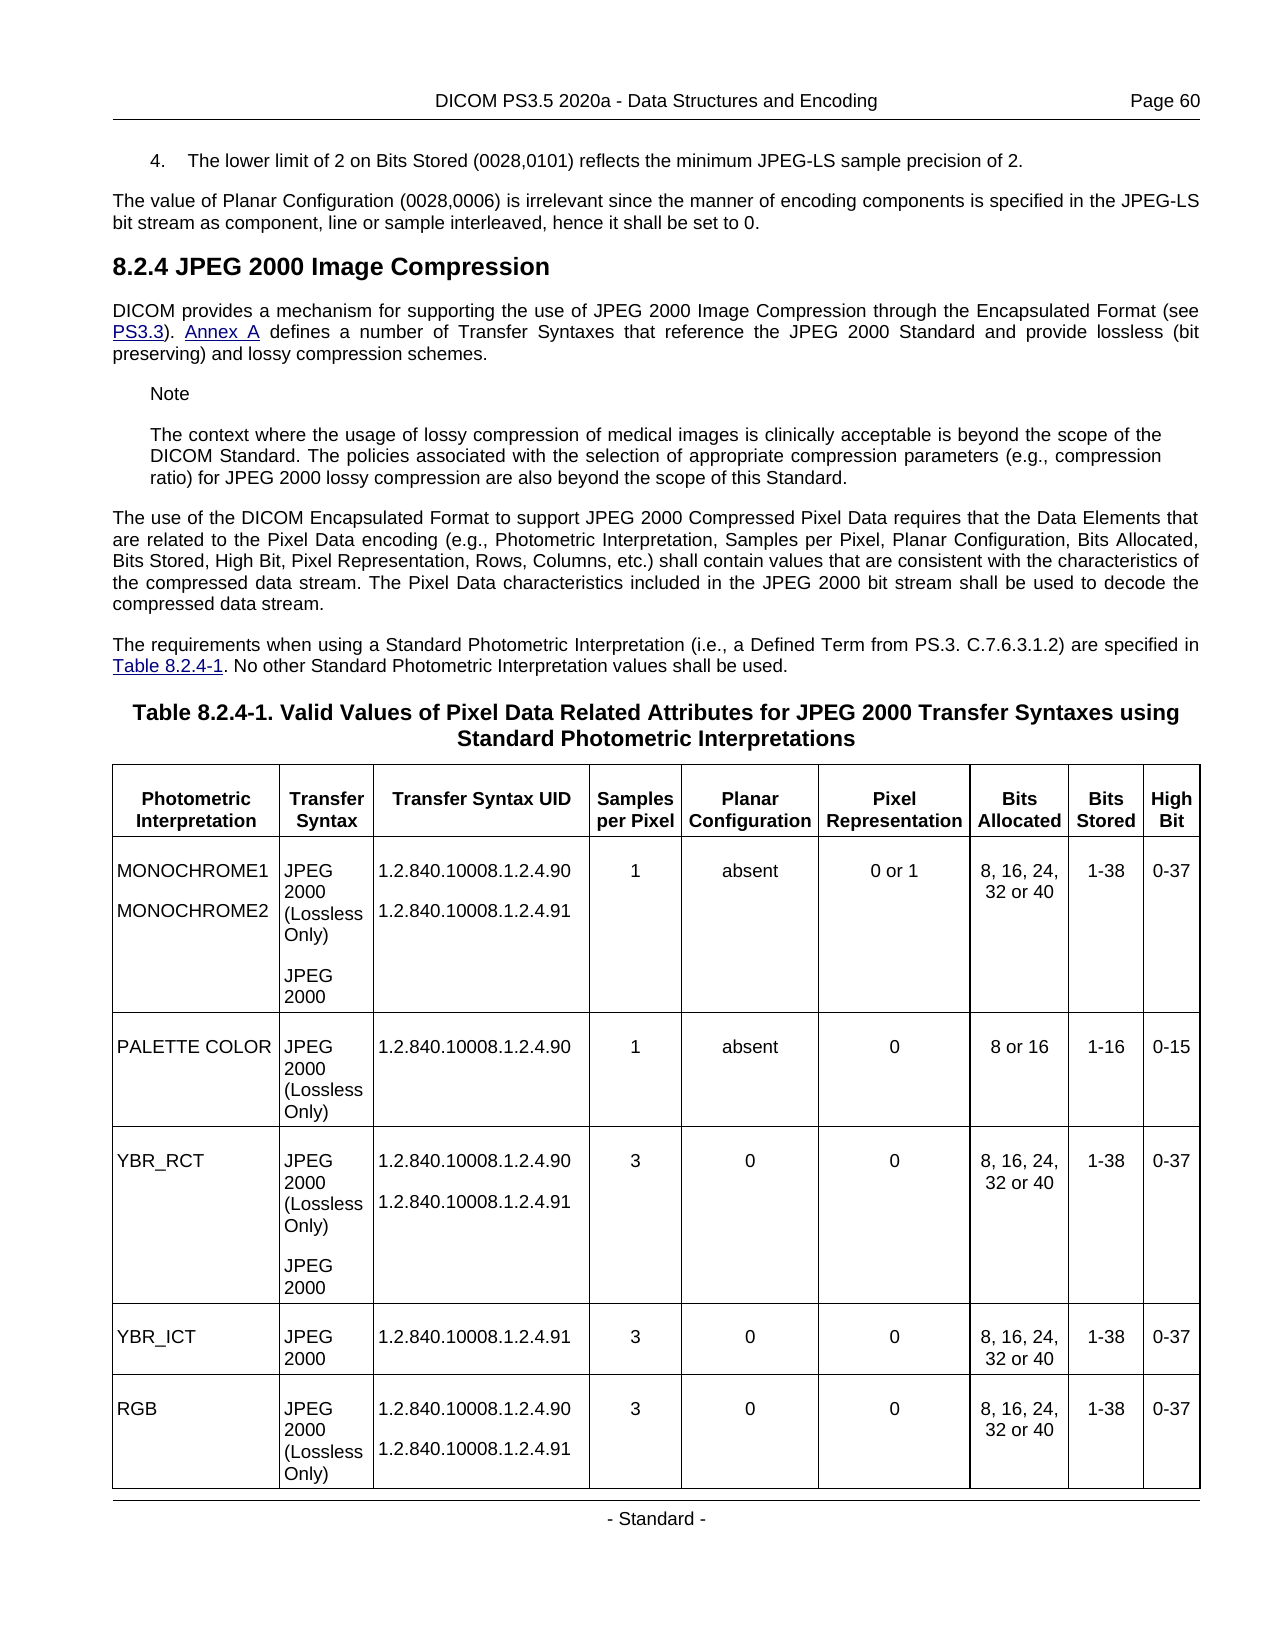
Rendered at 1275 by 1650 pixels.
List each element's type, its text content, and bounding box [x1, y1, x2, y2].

table_cell 0-37 [1144, 1304, 1199, 1374]
table_cell YBR_RCT [113, 1127, 279, 1302]
table_cell absent [682, 837, 818, 1012]
table_cell JPEG 2000 [280, 1304, 373, 1374]
table_cell absent [682, 1013, 818, 1126]
table_cell JPEG 2000 (Lossless Only) JPEG 2000 [280, 837, 373, 1012]
table_cell 0-37 [1144, 837, 1199, 1012]
table_header Planar Configuration [682, 765, 818, 836]
table_header Transfer Syntax [280, 765, 373, 836]
table_cell 8, 16, 24, 32 or 40 [971, 1304, 1068, 1374]
table_cell 0 or 1 [819, 837, 969, 1012]
table_cell 0 [682, 1304, 818, 1374]
text The value of Planar Configuration (0028,0006) is irrelevant since the manner of encoding components is specified in the JPEG-LS bit stream as component, line or sample interleaved, hence it shall be set to 0. [112, 190, 1200, 233]
text Note [150, 383, 1162, 405]
table_cell 1-38 [1069, 837, 1143, 1012]
table_cell JPEG 2000 (Lossless Only) JPEG 2000 [280, 1127, 373, 1302]
table_cell 0 [682, 1375, 818, 1488]
text The use of the DICOM Encapsulated Format to support JPEG 2000 Compressed Pixel Data requires that the Data Elements that are related to the Pixel Data encoding (e.g., Photometric Interpretation, Samples per Pixel, Planar Configuration, Bits Allocated, Bits Stored, High Bit, Pixel Representation, Rows, Columns, etc.) shall contain values that are consistent with the characteristics of the compressed data stream. The Pixel Data characteristics included in the JPEG 2000 bit stream shall be used to decode the compressed data stream. [112, 507, 1200, 615]
table_header Transfer Syntax UID [374, 765, 589, 836]
table_cell 0-37 [1144, 1375, 1199, 1488]
table_cell 0-37 [1144, 1127, 1199, 1302]
table_cell 1 [590, 1013, 681, 1126]
table_cell 1.2.840.10008.1.2.​4.​90 1.2.840.10008.1.2.​4.​91 [374, 837, 589, 1012]
table_cell 1.2.840.10008.1.2.​4.​90 1.2.840.10008.1.2.​4.​91 [374, 1127, 589, 1302]
table_cell 3 [590, 1375, 681, 1488]
table_cell 8, 16, 24, 32 or 40 [971, 1127, 1068, 1302]
text DICOM provides a mechanism for supporting the use of JPEG 2000 Image Compression through the Encapsulated Format (see PS3.3). Annex A defines a number of Transfer Syntaxes that reference the JPEG 2000 Standard and provide lossless (bit preserving) and lossy compression schemes. [112, 300, 1200, 364]
table_cell 8 or 16 [971, 1013, 1068, 1126]
text Table 8.2.4-1. Valid Values of Pixel Data Related Attributes for JPEG 2000 Transfer Syntaxes using Standard Photometric Interpretations [112, 699, 1200, 751]
table_header Bits Allocated [971, 765, 1068, 836]
table_cell MONOCHROME1 MONOCHROME2 [113, 837, 279, 1012]
text 4. The lower limit of 2 on Bits Stored (0028,0101) reflects the minimum JPEG-LS sample precision of 2. [150, 150, 1162, 172]
table_header Pixel Representation [819, 765, 969, 836]
table_cell JPEG 2000 (Lossless Only) [280, 1375, 373, 1488]
table_header High Bit [1144, 765, 1199, 836]
table_cell 1-38 [1069, 1375, 1143, 1488]
table_cell 0 [819, 1013, 969, 1126]
table_cell PALETTE COLOR [113, 1013, 279, 1126]
table_cell 1.2.840.10008.1.2.4.91 [374, 1304, 589, 1374]
text 8.2.4 JPEG 2000 Image Compression [112, 252, 1200, 281]
table_cell 3 [590, 1304, 681, 1374]
table_cell 1.2.840.10008.1.2.​4.​90 [374, 1013, 589, 1126]
table_header Bits Stored [1069, 765, 1143, 836]
table_cell 1-38 [1069, 1127, 1143, 1302]
table_cell 3 [590, 1127, 681, 1302]
table_cell 0 [682, 1127, 818, 1302]
table_cell 0-15 [1144, 1013, 1199, 1126]
table_cell 1.2.840.10008.1.2.​4.​90 1.2.840.10008.1.2.​4.​91 [374, 1375, 589, 1488]
table_cell 0 [819, 1304, 969, 1374]
table_cell 1-38 [1069, 1304, 1143, 1374]
text The requirements when using a Standard Photometric Interpretation (i.e., a Defined Term from PS.3. C.7.6.3.1.2) are specified in Table 8.2.4-1. No other Standard Photometric Interpretation values shall be used. [112, 633, 1200, 677]
table_cell 1-16 [1069, 1013, 1143, 1126]
table_cell 1 [590, 837, 681, 1012]
table_cell 8, 16, 24, 32 or 40 [971, 1375, 1068, 1488]
table_cell 0 [819, 1375, 969, 1488]
text The context where the usage of lossy compression of medical images is clinically acceptable is beyond the scope of the DICOM Standard. The policies associated with the selection of appropriate compression parameters (e.g., compression ratio) for JPEG 2000 lossy compression are also beyond the scope of this Standard. [150, 423, 1162, 488]
table_cell 8, 16, 24, 32 or 40 [971, 837, 1068, 1012]
table_cell 0 [819, 1127, 969, 1302]
table_cell RGB [113, 1375, 279, 1488]
table_cell YBR_ICT [113, 1304, 279, 1374]
table_header Samples per Pixel [590, 765, 681, 836]
table_cell JPEG 2000 (Lossless Only) [280, 1013, 373, 1126]
table_header Photometric Interpretation [113, 765, 279, 836]
